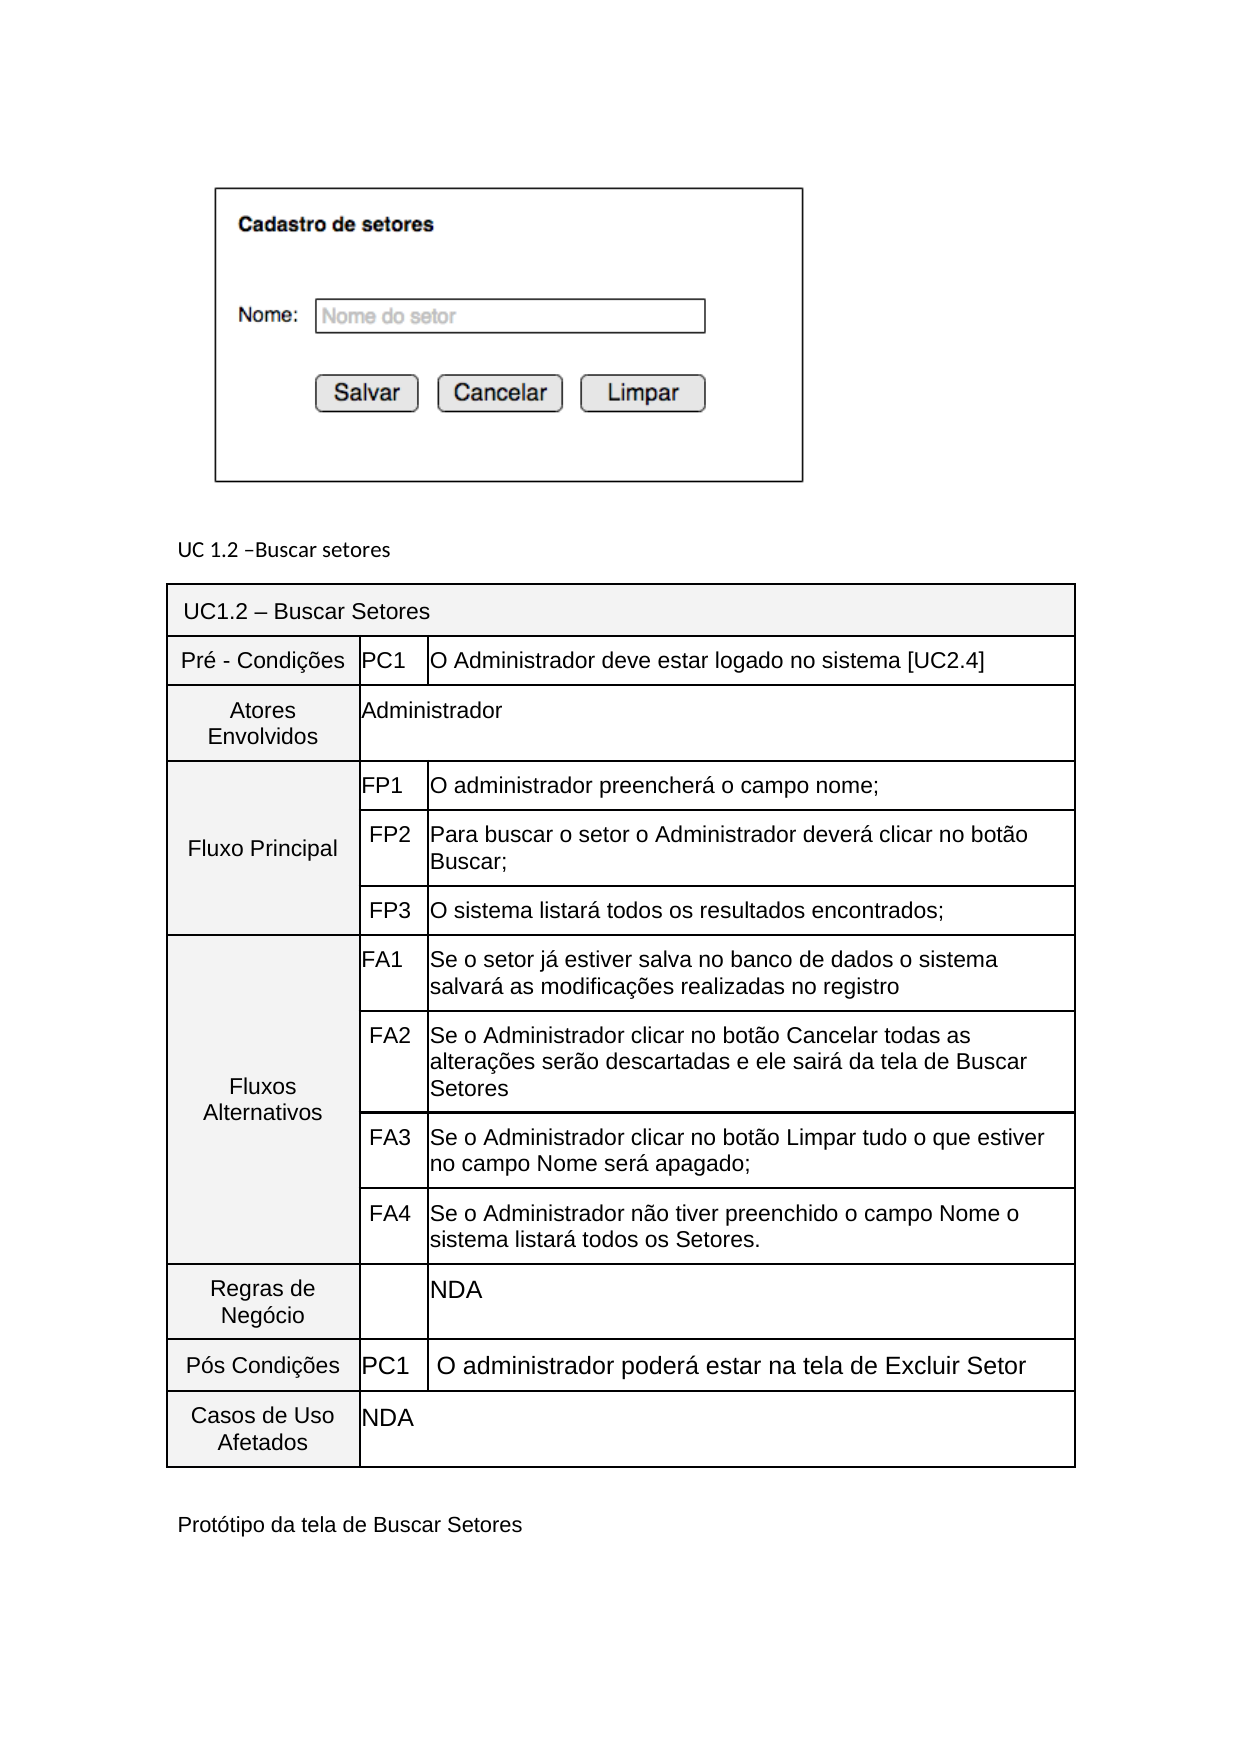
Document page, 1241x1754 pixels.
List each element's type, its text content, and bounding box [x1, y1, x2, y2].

table_cell FP1 [361, 762, 427, 809]
table_cell [361, 1265, 427, 1338]
table_cell PC1 [361, 637, 427, 684]
table_cell FP2 [361, 811, 427, 884]
table_cell Regras de Negócio [168, 1265, 359, 1338]
table_cell O Administrador deve estar logado no sistema [UC2.4] [429, 637, 1074, 684]
table_cell FA4 [361, 1189, 427, 1263]
table_cell Se o Administrador clicar no botão Limpar tudo o que estiver no campo Nome será apagado; [429, 1114, 1074, 1187]
table_cell O administrador poderá estar na tela de Excluir Setor [429, 1340, 1074, 1390]
table_cell Fluxos Alternativos [168, 936, 359, 1263]
table_cell O sistema listará todos os resultados encontrados; [429, 887, 1074, 934]
picture [177, 147, 840, 516]
table_cell O administrador preencherá o campo nome; [429, 762, 1074, 809]
table_header UC1.2 – Buscar Setores [168, 585, 1074, 635]
table_cell Para buscar o setor o Administrador deverá clicar no botão Buscar; [429, 811, 1074, 884]
table_cell NDA [361, 1392, 1074, 1466]
table_cell FA3 [361, 1114, 427, 1187]
text UC 1.2 –Buscar setores [177, 535, 1063, 563]
table_cell Atores Envolvidos [168, 686, 359, 760]
table_cell NDA [429, 1265, 1074, 1338]
table_cell FP3 [361, 887, 427, 934]
table_cell Pós Condições [168, 1340, 359, 1390]
table_cell FA2 [361, 1012, 427, 1111]
table_cell Fluxo Principal [168, 762, 359, 934]
table_cell Administrador [361, 686, 1074, 760]
text Protótipo da tela de Buscar Setores [177, 1512, 1063, 1537]
table_cell Se o Administrador clicar no botão Cancelar todas as alterações serão descartadas e ele sairá da tela de Buscar Setores [429, 1012, 1074, 1111]
table_cell FA1 [361, 936, 427, 1009]
table_cell Pré - Condições [168, 637, 359, 684]
table_cell Se o Administrador não tiver preenchido o campo Nome o sistema listará todos os Setores. [429, 1189, 1074, 1263]
table_cell Casos de Uso Afetados [168, 1392, 359, 1466]
table_cell PC1 [361, 1340, 427, 1390]
table_cell Se o setor já estiver salva no banco de dados o sistema salvará as modificações realizadas no registro [429, 936, 1074, 1009]
